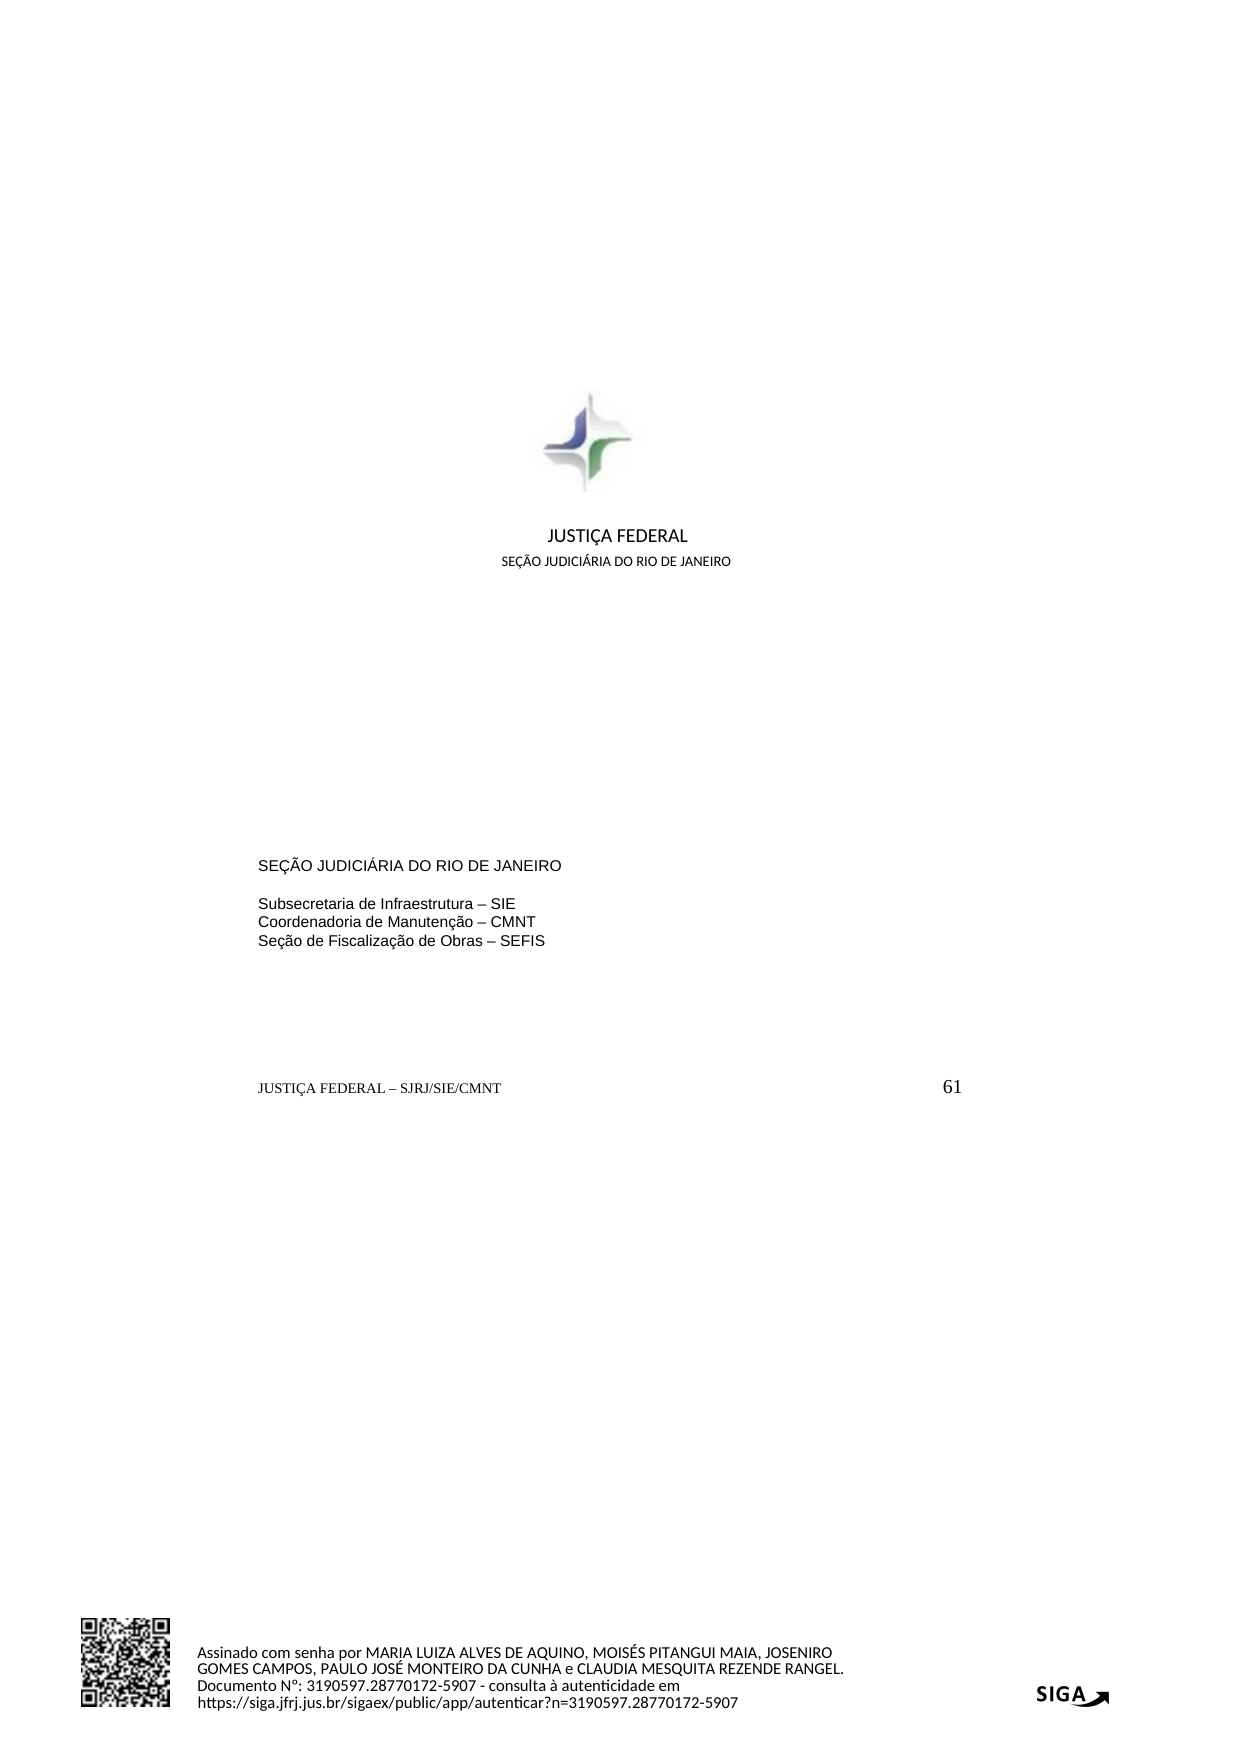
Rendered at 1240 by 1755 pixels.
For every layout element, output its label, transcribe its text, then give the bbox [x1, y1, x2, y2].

text Subsecretaria de Infraestrutura – SIE [258, 894, 975, 912]
text SEÇÃO JUDICIÁRIA DO RIO DE JANEIRO [258, 856, 975, 874]
text Seção de Fiscalização de Obras – SEFIS [258, 932, 975, 950]
subtitle JUSTIÇA FEDERAL – SJRJ/SIE/CMNT 61 [258, 1075, 1082, 1098]
text Coordenadoria de Manutenção – CMNT [258, 913, 975, 931]
